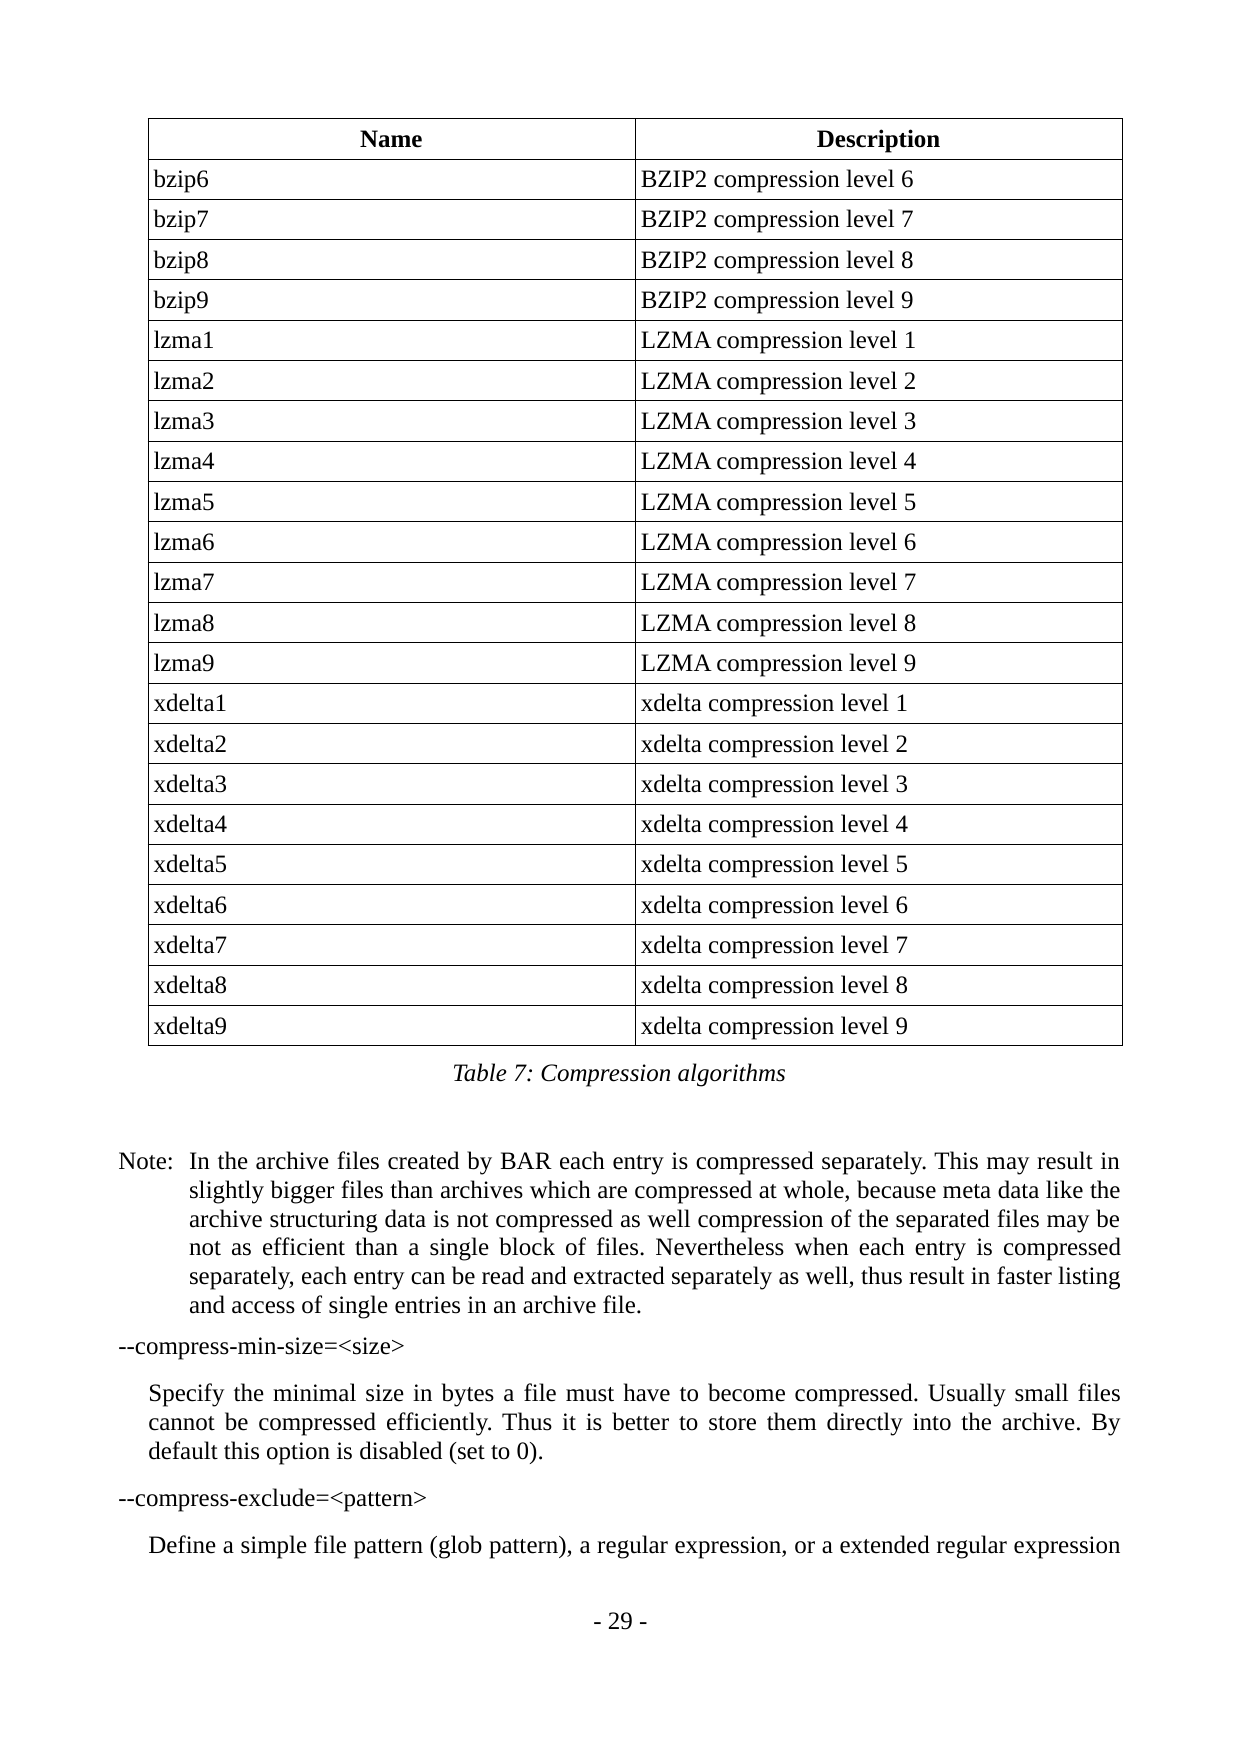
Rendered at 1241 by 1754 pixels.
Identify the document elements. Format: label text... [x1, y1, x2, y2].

table_cell lzma3 [149, 401, 635, 441]
table_cell xdelta compression level 8 [636, 966, 1122, 1005]
table_cell xdelta2 [149, 724, 635, 763]
text Define a simple file pattern (glob pattern), a regular expression, or a extended regular expression [148, 1530, 1122, 1559]
table_cell xdelta compression level 3 [636, 764, 1122, 803]
table_cell LZMA compression level 1 [636, 321, 1122, 360]
table_cell xdelta compression level 1 [636, 684, 1122, 723]
table_cell xdelta4 [149, 805, 635, 844]
table_cell lzma1 [149, 321, 635, 360]
table_cell lzma7 [149, 563, 635, 602]
table_cell xdelta compression level 9 [636, 1006, 1122, 1045]
table_cell LZMA compression level 4 [636, 442, 1122, 481]
table_cell xdelta compression level 7 [636, 925, 1122, 965]
table_cell LZMA compression level 8 [636, 603, 1122, 642]
table_cell bzip7 [149, 200, 635, 239]
table_cell LZMA compression level 6 [636, 522, 1122, 562]
table_cell LZMA compression level 2 [636, 361, 1122, 400]
title --compress-min-size=<size> [118, 1331, 1122, 1360]
table_cell lzma4 [149, 442, 635, 481]
table_cell xdelta5 [149, 845, 635, 884]
title --compress-exclude=<pattern> [118, 1483, 1122, 1512]
text Specify the minimal size in bytes a file must have to become compressed. Usually small files cannot be compressed efficiently. Thus it is better to store them directly into the archive. By default this option is disabled (set to 0). [148, 1378, 1122, 1464]
table_cell bzip9 [149, 280, 635, 320]
table_cell xdelta9 [149, 1006, 635, 1045]
table_cell xdelta compression level 2 [636, 724, 1122, 763]
table_header Description [636, 119, 1122, 158]
table_cell LZMA compression level 3 [636, 401, 1122, 441]
table_cell xdelta7 [149, 925, 635, 965]
table_cell LZMA compression level 5 [636, 482, 1122, 521]
table_cell lzma2 [149, 361, 635, 400]
table_cell BZIP2 compression level 8 [636, 240, 1122, 279]
table_cell xdelta3 [149, 764, 635, 803]
table_cell xdelta8 [149, 966, 635, 1005]
text Note: In the archive files created by BAR each entry is compressed separately. This may result in slightly bigger files than archives which are compressed at whole, because meta data like the archive structuring data is not compressed as well compression of the separated files may be not as efficient than a single block of files. Nevertheless when each entry is compressed separately, each entry can be read and extracted separately as well, thus result in faster listing and access of single entries in an archive file. [118, 1146, 1122, 1319]
table_cell bzip6 [149, 160, 635, 199]
table_cell lzma5 [149, 482, 635, 521]
table_cell BZIP2 compression level 6 [636, 160, 1122, 199]
table_cell LZMA compression level 7 [636, 563, 1122, 602]
table_cell BZIP2 compression level 7 [636, 200, 1122, 239]
table_cell xdelta compression level 4 [636, 805, 1122, 844]
table_cell xdelta1 [149, 684, 635, 723]
table_cell lzma9 [149, 643, 635, 682]
table_header Name [149, 119, 635, 158]
table_cell BZIP2 compression level 9 [636, 280, 1122, 320]
table_cell lzma6 [149, 522, 635, 562]
table_cell xdelta compression level 6 [636, 885, 1122, 924]
table_cell xdelta6 [149, 885, 635, 924]
text Table 7: Compression algorithms [118, 1058, 1122, 1087]
table_cell xdelta compression level 5 [636, 845, 1122, 884]
table_cell lzma8 [149, 603, 635, 642]
table_cell bzip8 [149, 240, 635, 279]
table_cell LZMA compression level 9 [636, 643, 1122, 682]
